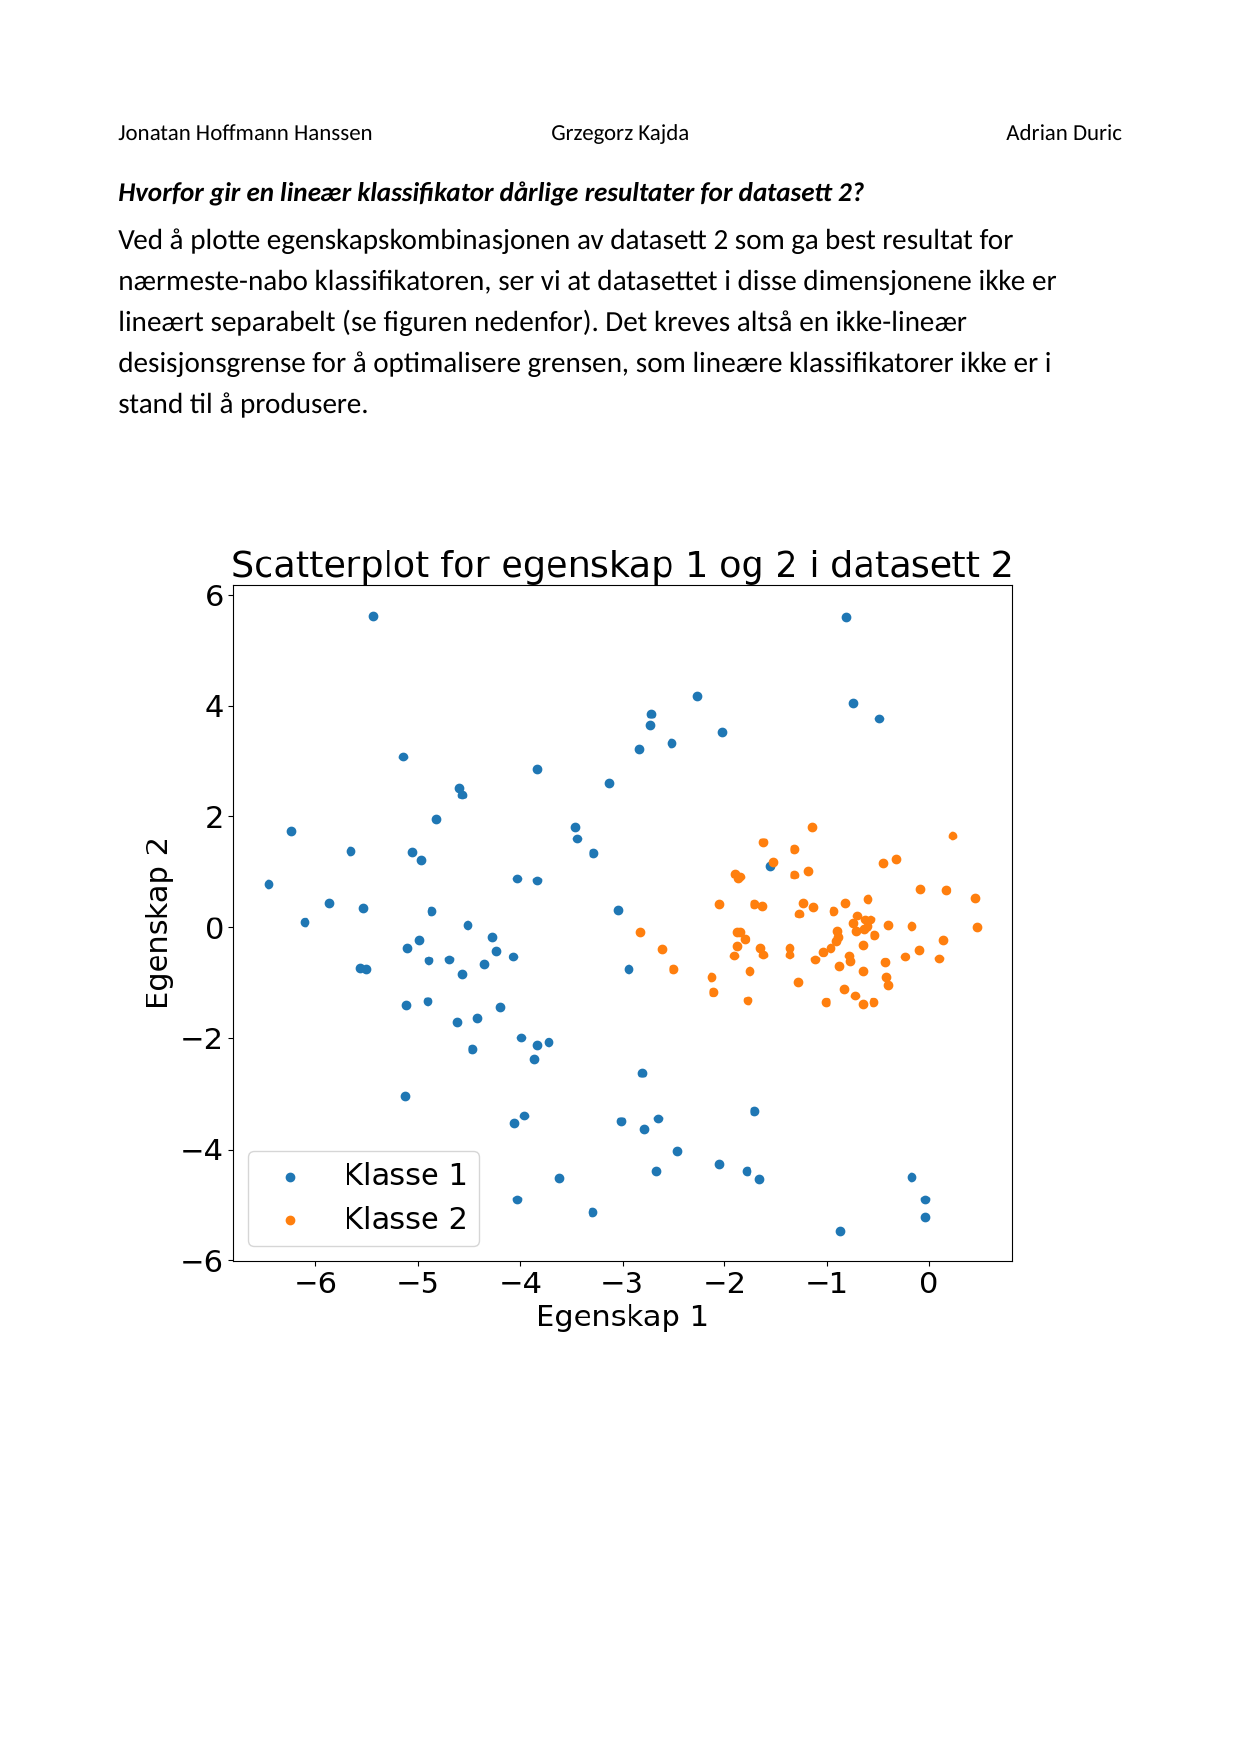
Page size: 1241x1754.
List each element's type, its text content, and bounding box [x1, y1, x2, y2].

text Ved å plotte egenskapskombinasjonen av datasett 2 som ga best resultat for nærmeste-nabo klassifikatoren, ser vi at datasettet i disse dimensjonene ikke er lineært separabelt (se figuren nedenfor). Det kreves altså en ikke-lineær desisjonsgrense for å optimalisere grensen, som lineære klassifikatorer ikke er i stand til å produsere. [118, 221, 1122, 421]
subtitle Hvorfor gir en lineær klassifikator dårlige resultater for datasett 2? [118, 176, 1122, 209]
picture [107, 479, 1112, 1357]
